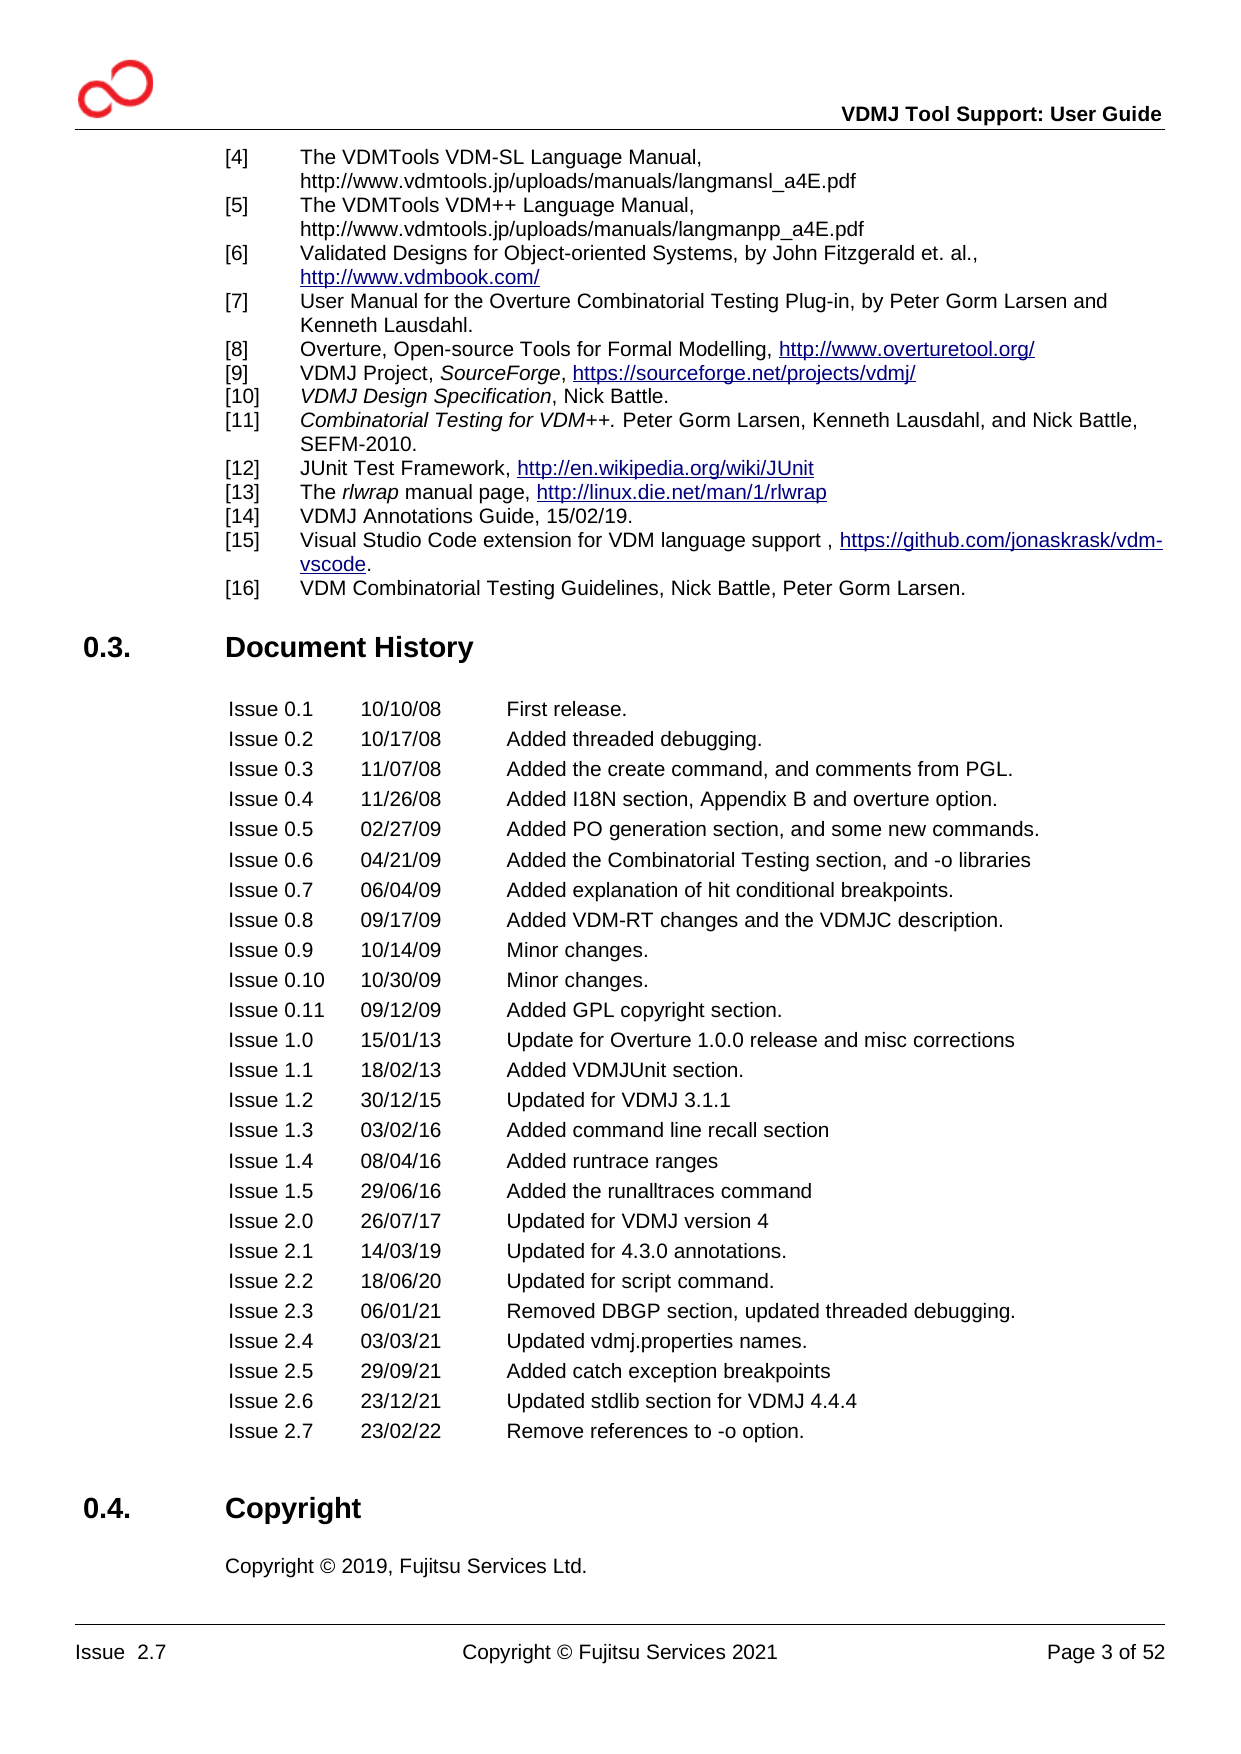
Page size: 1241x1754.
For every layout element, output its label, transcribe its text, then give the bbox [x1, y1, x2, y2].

table_cell Remove references to -o option. [504, 1416, 1050, 1447]
table_cell Added PO generation section, and some new commands. [504, 814, 1050, 844]
table_cell 17/09/09 [358, 905, 503, 935]
table_cell 29/06/16 [358, 1176, 503, 1206]
table_cell 08/04/16 [358, 1146, 503, 1176]
list VDMJ Annotations Guide, 15/02/19. [225, 504, 1165, 528]
table_cell Issue 1.4 [225, 1146, 357, 1176]
subtitle Document History [75, 630, 1165, 664]
picture [78, 52, 153, 128]
table_cell Issue 0.6 [225, 845, 357, 874]
table_cell Added threaded debugging. [504, 724, 1050, 754]
table_cell Removed DBGP section, updated threaded debugging. [504, 1296, 1050, 1326]
table_cell 30/10/09 [358, 965, 503, 995]
table_cell Issue 0.5 [225, 814, 357, 844]
table_cell Issue 2.7 [225, 1416, 357, 1447]
table_cell 14/03/19 [358, 1236, 503, 1266]
table_header First release. [504, 694, 1050, 724]
table_cell 06/01/21 [358, 1296, 503, 1326]
table_cell Issue 1.0 [225, 1025, 357, 1055]
table_cell Issue 0.2 [225, 724, 357, 754]
subtitle Copyright [75, 1491, 1165, 1524]
list Validated Designs for Object-oriented Systems, by John Fitzgerald et. al., http://www.vdmbook.com/ [225, 241, 1165, 289]
table_cell Issue 0.3 [225, 754, 357, 784]
table_cell Issue 2.0 [225, 1206, 357, 1236]
table_cell Issue 1.3 [225, 1115, 357, 1146]
table_cell Added catch exception breakpoints [504, 1356, 1050, 1386]
table_cell Issue 0.8 [225, 905, 357, 935]
table_cell 26/07/17 [358, 1206, 503, 1236]
table_cell Issue 0.11 [225, 995, 357, 1025]
table_cell Updated for VDMJ version 4 [504, 1206, 1050, 1236]
table_cell Issue 2.2 [225, 1266, 357, 1296]
list User Manual for the Overture Combinatorial Testing Plug-in, by Peter Gorm Larsen and Kenneth Lausdahl. [225, 289, 1165, 337]
table_cell 30/12/15 [358, 1085, 503, 1115]
table_cell 26/11/08 [358, 784, 503, 814]
table_cell Issue 1.1 [225, 1055, 357, 1085]
table_cell Issue 1.5 [225, 1176, 357, 1206]
table_cell Issue 0.4 [225, 784, 357, 814]
table_cell 23/12/21 [358, 1386, 503, 1416]
table_cell Updated for VDMJ 3.1.1 [504, 1085, 1050, 1115]
table_header Issue 0.1 [225, 694, 357, 724]
table_cell Added runtrace ranges [504, 1146, 1050, 1176]
table_cell 14/10/09 [358, 935, 503, 965]
table_cell 23/02/22 [358, 1416, 503, 1447]
list VDMJ Project, SourceForge, https://sourceforge.net/projects/vdmj/ [225, 361, 1165, 385]
table_cell Issue 0.10 [225, 965, 357, 995]
table_cell 09/12/09 [358, 995, 503, 1025]
list Visual Studio Code extension for VDM language support , https://github.com/jonaskrask/vdm-vscode. [225, 528, 1165, 576]
table_cell Issue 2.5 [225, 1356, 357, 1386]
list VDMJ Design Specification, Nick Battle. [225, 385, 1165, 409]
table_cell Updated for script command. [504, 1266, 1050, 1296]
table_cell Issue 1.2 [225, 1085, 357, 1115]
table_cell Added the runalltraces command [504, 1176, 1050, 1206]
table_cell Updated vdmj.properties names. [504, 1326, 1050, 1356]
list The rlwrap manual page, http://linux.die.net/man/1/rlwrap [225, 481, 1165, 504]
table_cell 21/04/09 [358, 845, 503, 874]
table_cell Issue 2.3 [225, 1296, 357, 1326]
table_cell Added explanation of hit conditional breakpoints. [504, 875, 1050, 905]
list JUnit Test Framework, http://en.wikipedia.org/wiki/JUnit [225, 457, 1165, 481]
table_cell 03/03/21 [358, 1326, 503, 1356]
table_cell 17/10/08 [358, 724, 503, 754]
table_cell Update for Overture 1.0.0 release and misc corrections [504, 1025, 1050, 1055]
table_cell Added VDM-RT changes and the VDMJC description. [504, 905, 1050, 935]
table_cell Updated for 4.3.0 annotations. [504, 1236, 1050, 1266]
table_cell 29/09/21 [358, 1356, 503, 1386]
list The VDMTools VDM++ Language Manual, http://www.vdmtools.jp/uploads/manuals/langmanpp_a4E.pdf [225, 193, 1165, 241]
table_cell Minor changes. [504, 935, 1050, 965]
table_cell Added command line recall section [504, 1115, 1050, 1146]
table_cell 18/06/20 [358, 1266, 503, 1296]
list The VDMTools VDM-SL Language Manual, http://www.vdmtools.jp/uploads/manuals/langmansl_a4E.pdf [225, 145, 1165, 193]
table_cell 27/02/09 [358, 814, 503, 844]
table_cell 15/01/13 [358, 1025, 503, 1055]
table_cell Added VDMJUnit section. [504, 1055, 1050, 1085]
list Combinatorial Testing for VDM++. Peter Gorm Larsen, Kenneth Lausdahl, and Nick Battle, SEFM-2010. [225, 409, 1165, 457]
list VDM Combinatorial Testing Guidelines, Nick Battle, Peter Gorm Larsen. [225, 576, 1165, 600]
text Copyright © 2019, Fujitsu Services Ltd. [225, 1554, 1165, 1578]
table_cell Added I18N section, Appendix B and overture option. [504, 784, 1050, 814]
table_cell Added the create command, and comments from PGL. [504, 754, 1050, 784]
table_cell Minor changes. [504, 965, 1050, 995]
list Overture, Open-source Tools for Formal Modelling, http://www.overturetool.org/ [225, 337, 1165, 361]
table_cell Added the Combinatorial Testing section, and -o libraries [504, 845, 1050, 874]
table_cell Updated stdlib section for VDMJ 4.4.4 [504, 1386, 1050, 1416]
table_cell Issue 2.4 [225, 1326, 357, 1356]
table_cell Issue 2.1 [225, 1236, 357, 1266]
table_cell Added GPL copyright section. [504, 995, 1050, 1025]
table_cell 04/06/09 [358, 875, 503, 905]
table_cell Issue 0.9 [225, 935, 357, 965]
table_header 10/10/08 [358, 694, 503, 724]
table_cell 18/02/13 [358, 1055, 503, 1085]
table_cell Issue 0.7 [225, 875, 357, 905]
table_cell 07/11/08 [358, 754, 503, 784]
table_cell Issue 2.6 [225, 1386, 357, 1416]
table_cell 03/02/16 [358, 1115, 503, 1146]
